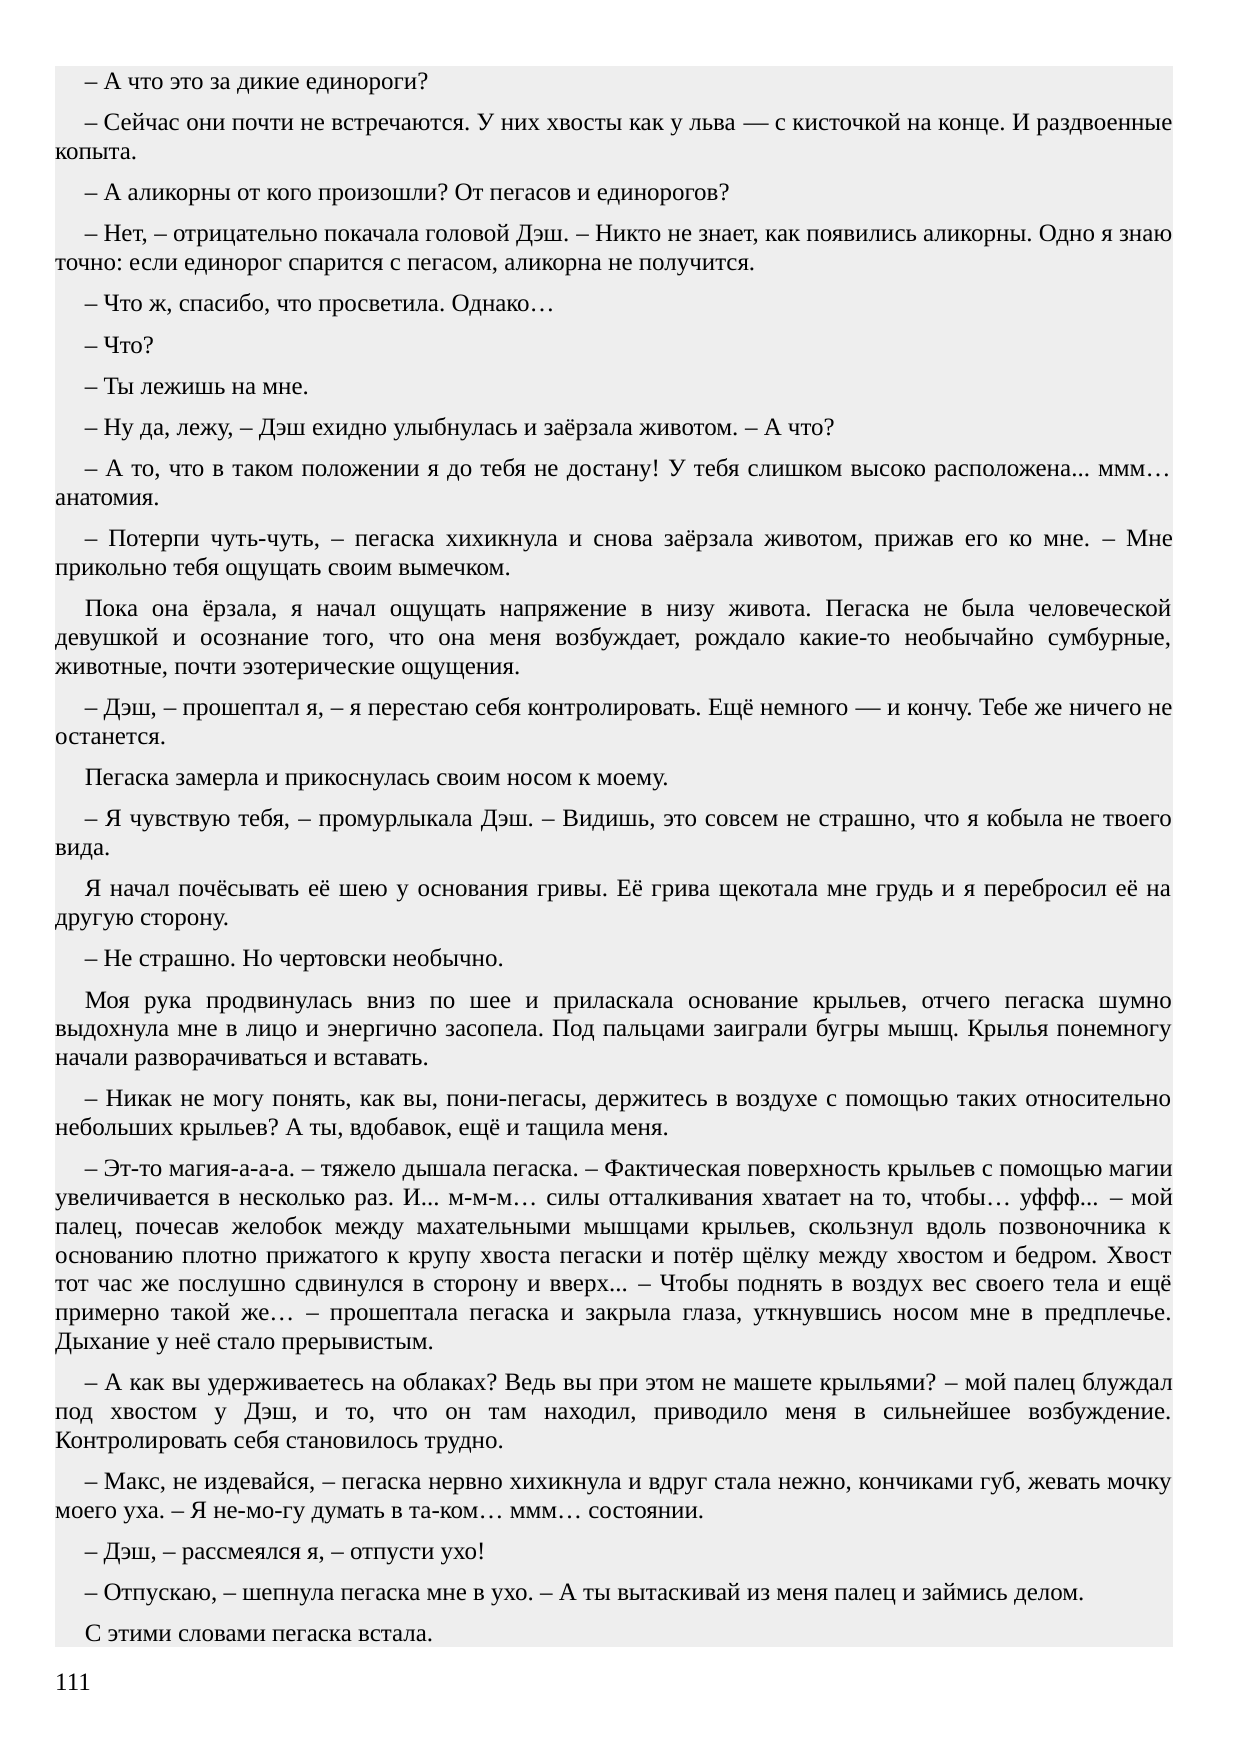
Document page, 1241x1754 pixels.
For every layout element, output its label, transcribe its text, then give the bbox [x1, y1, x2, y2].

text – Отпускаю, – шепнула пегаска мне в ухо. – А ты вытаскивай из меня палец и займись делом. [55, 1577, 1173, 1606]
text – А как вы удерживаетесь на облаках? Ведь вы при этом не машете крыльями? – мой палец блуждал под хвостом у Дэш, и то, что он там находил, приводило меня в сильнейшее возбуждение. Контролировать себя становилось трудно. [55, 1367, 1173, 1453]
text – А то, что в таком положении я до тебя не достану! У тебя слишком высоко расположена... ммм… анатомия. [55, 453, 1173, 511]
text С этими словами пегаска встала. [55, 1618, 1173, 1647]
text – Не страшно. Но чертовски необычно. [55, 943, 1173, 972]
text – Я чувствую тебя, – промурлыкала Дэш. – Видишь, это совсем не страшно, что я кобыла не твоего вида. [55, 803, 1173, 861]
text – Дэш, – рассмеялся я, – отпусти ухо! [55, 1536, 1173, 1565]
text – А что это за дикие единороги? [55, 66, 1173, 95]
text – Нет, – отрицательно покачала головой Дэш. – Никто не знает, как появились аликорны. Одно я знаю точно: если единорог спарится с пегасом, аликорна не получится. [55, 218, 1173, 276]
text – А аликорны от кого произошли? От пегасов и единорогов? [55, 177, 1173, 206]
text – Ты лежишь на мне. [55, 371, 1173, 400]
text – Сейчас они почти не встречаются. У них хвосты как у льва — с кисточкой на конце. И раздвоенные копыта. [55, 107, 1173, 165]
text – Макс, не издевайся, – пегаска нервно хихикнула и вдруг стала нежно, кончиками губ, жевать мочку моего уха. – Я не-мо-гу думать в та-ком… ммм… состоянии. [55, 1466, 1173, 1523]
text – Эт-то магия-а-а-а. – тяжело дышала пегаска. – Фактическая поверхность крыльев с помощью магии увеличивается в несколько раз. И... м-м-м… силы отталкивания хватает на то, чтобы… уффф... – мой палец, почесав желобок между махательными мышцами крыльев, скользнул вдоль позвоночника к основанию плотно прижатого к крупу хвоста пегаски и потёр щёлку между хвостом и бедром. Хвост тот час же послушно сдвинулся в сторону и вверх... – Чтобы поднять в воздух вес своего тела и ещё примерно такой же… – прошептала пегаска и закрыла глаза, уткнувшись носом мне в предплечье. Дыхание у неё стало прерывистым. [55, 1153, 1173, 1355]
text Пегаска замерла и прикоснулась своим носом к моему. [55, 762, 1173, 791]
text – Никак не могу понять, как вы, пони-пегасы, держитесь в воздухе с помощью таких относительно небольших крыльев? А ты, вдобавок, ещё и тащила меня. [55, 1083, 1173, 1141]
text – Что? [55, 330, 1173, 358]
text Я начал почёсывать её шею у основания гривы. Её грива щекотала мне грудь и я перебросил её на другую сторону. [55, 873, 1173, 931]
text – Дэш, – прошептал я, – я перестаю себя контролировать. Ещё немного — и кончу. Тебе же ничего не останется. [55, 692, 1173, 750]
text Моя рука продвинулась вниз по шее и приласкала основание крыльев, отчего пегаска шумно выдохнула мне в лицо и энергично засопела. Под пальцами заиграли бугры мышц. Крылья понемногу начали разворачиваться и вставать. [55, 985, 1173, 1071]
text – Потерпи чуть-чуть, – пегаска хихикнула и снова заёрзала животом, прижав его ко мне. – Мне прикольно тебя ощущать своим вымечком. [55, 523, 1173, 581]
text – Ну да, лежу, – Дэш ехидно улыбнулась и заёрзала животом. – А что? [55, 412, 1173, 441]
text – Что ж, спасибо, что просветила. Однако… [55, 288, 1173, 317]
text Пока она ёрзала, я начал ощущать напряжение в низу живота. Пегаска не была человеческой девушкой и осознание того, что она меня возбуждает, рождало какие-то необычайно сумбурные, животные, почти эзотерические ощущения. [55, 593, 1173, 680]
